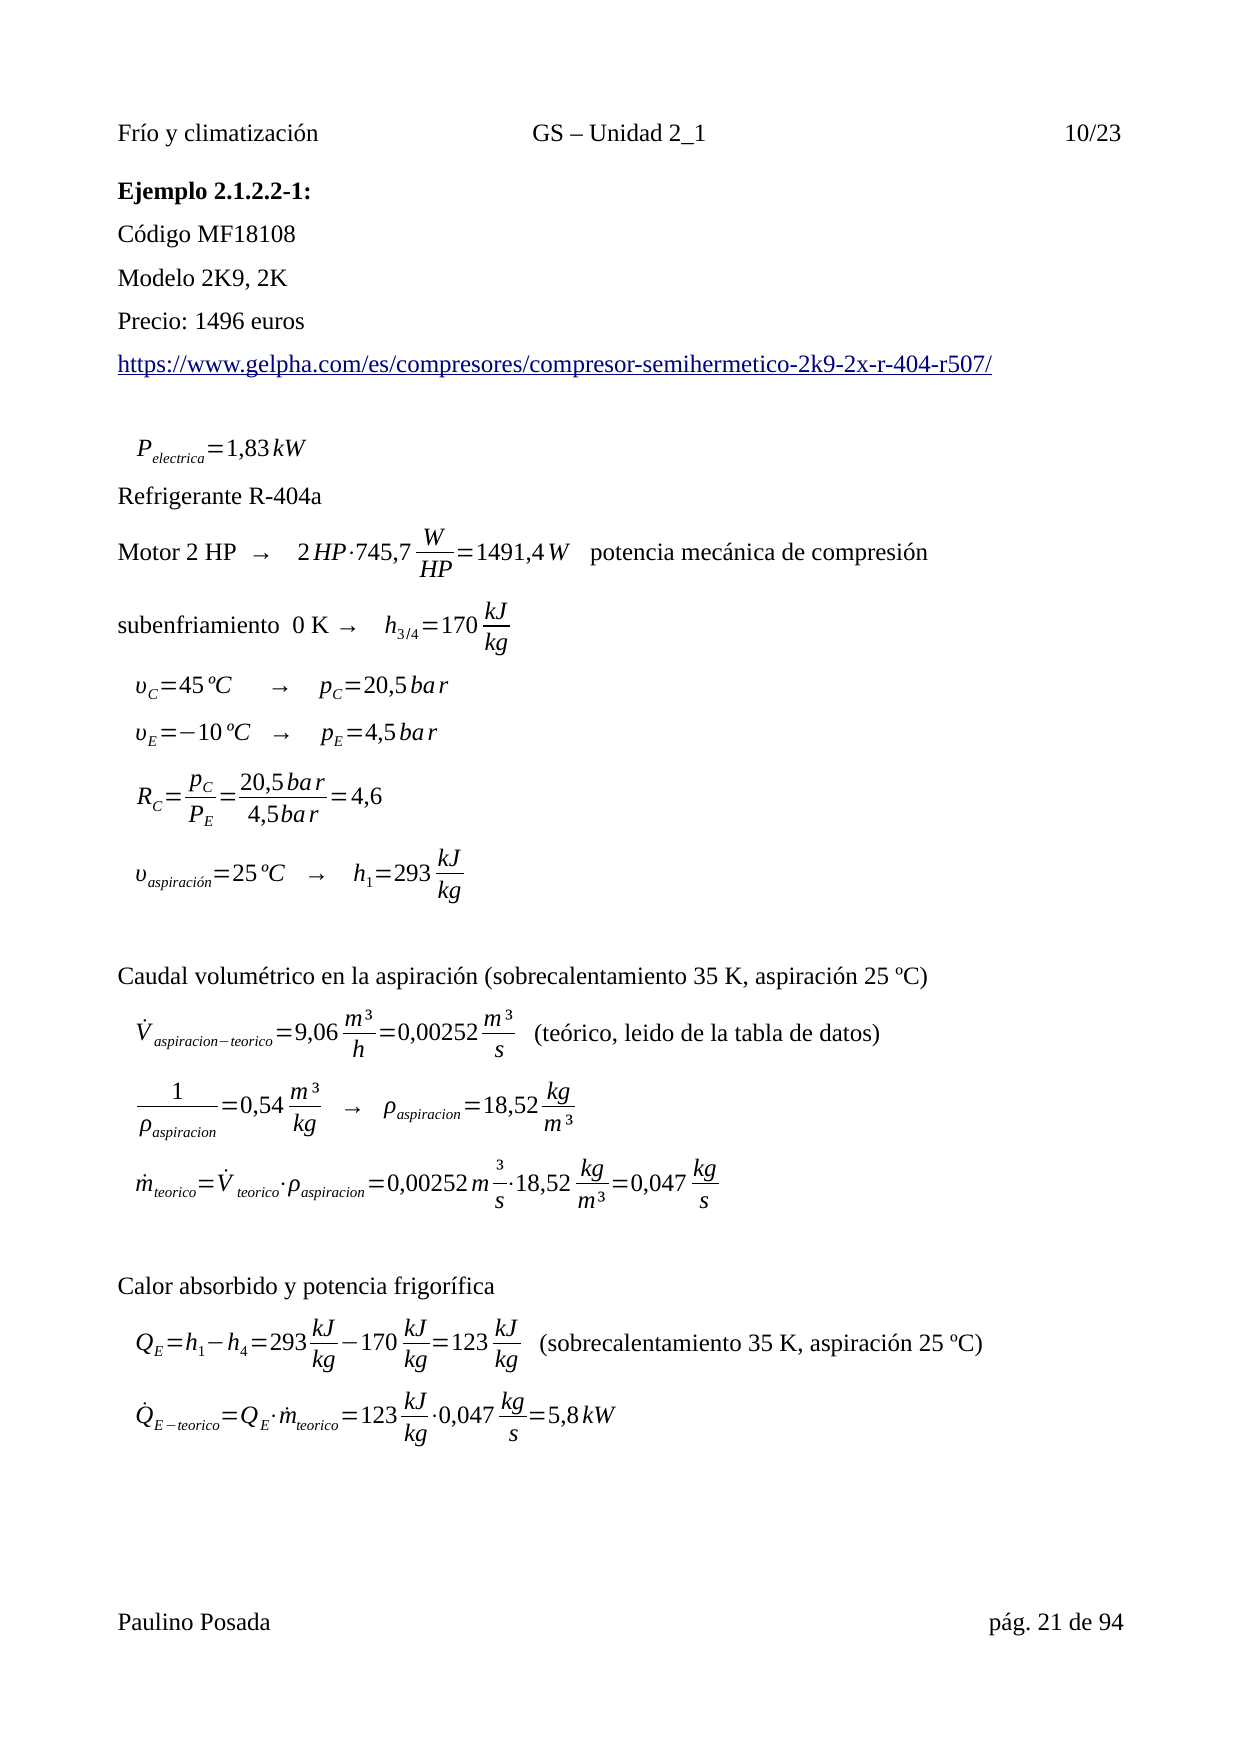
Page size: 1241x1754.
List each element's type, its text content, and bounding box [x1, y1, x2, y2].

text Motor 2 HP → potencia mecánica de compresión [117, 524, 1123, 583]
text subenfriamiento 0 K → [117, 597, 1123, 656]
text Refrigerante R-404a [117, 481, 1123, 509]
text → [117, 1078, 1123, 1141]
text Caudal volumétrico en la aspiración (sobrecalentamiento 35 K, aspiración 25 ºC) [117, 961, 1123, 990]
text Calor absorbido y potencia frigorífica [117, 1271, 1123, 1300]
text → [117, 671, 1123, 703]
text Modelo 2K9, 2K [117, 263, 1123, 291]
text https://www.gelpha.com/es/compresores/compresor-semihermetico-2k9-2x-r-404-r507/ [117, 349, 1123, 378]
text (sobrecalentamiento 35 K, aspiración 25 ºC) [117, 1314, 1123, 1373]
text Precio: 1496 euros [117, 306, 1123, 334]
text Código MF18108 [117, 219, 1123, 248]
text → [117, 717, 1123, 750]
text → [117, 845, 1123, 904]
text (teórico, leido de la tabla de datos) [117, 1004, 1123, 1063]
text Ejemplo 2.1.2.2-1: [117, 176, 1123, 205]
